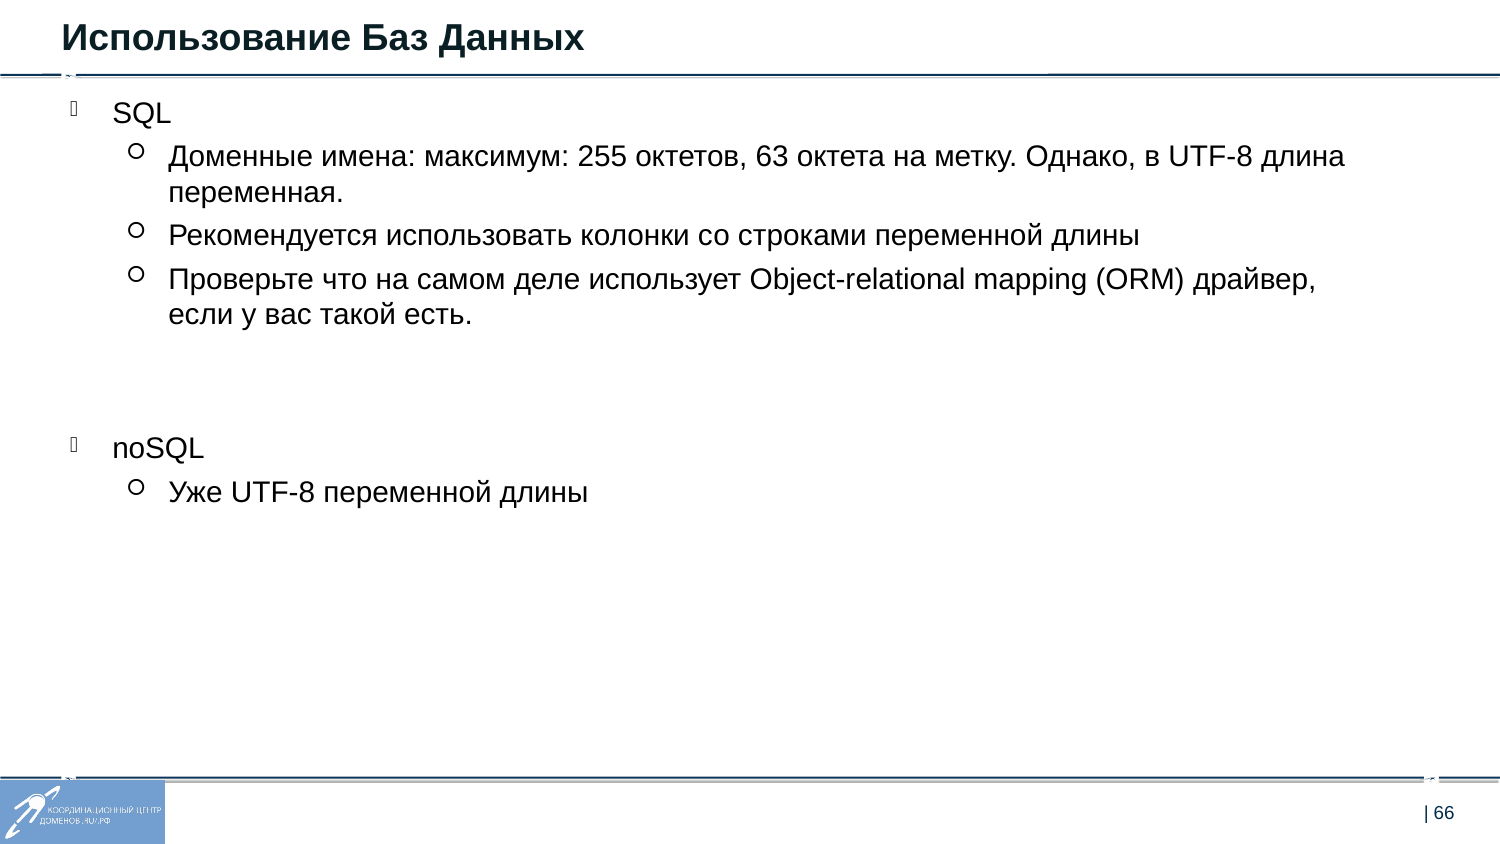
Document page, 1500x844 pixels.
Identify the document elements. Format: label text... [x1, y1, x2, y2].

title Использование Баз Данных [61, 5, 1376, 62]
list SQL Доменные имена: максимум: 255 октетов, 63 октета на метку. Однако, в UTF-8 длина переменная. Рекомендуется использовать колонки со строками переменной длины Проверьте что на самом деле использует Object-relational mapping (ORM) драйвер, если у вас такой есть. noSQL Уже UTF-8 переменной длины [70, 93, 1368, 656]
picture [0, 779, 166, 844]
